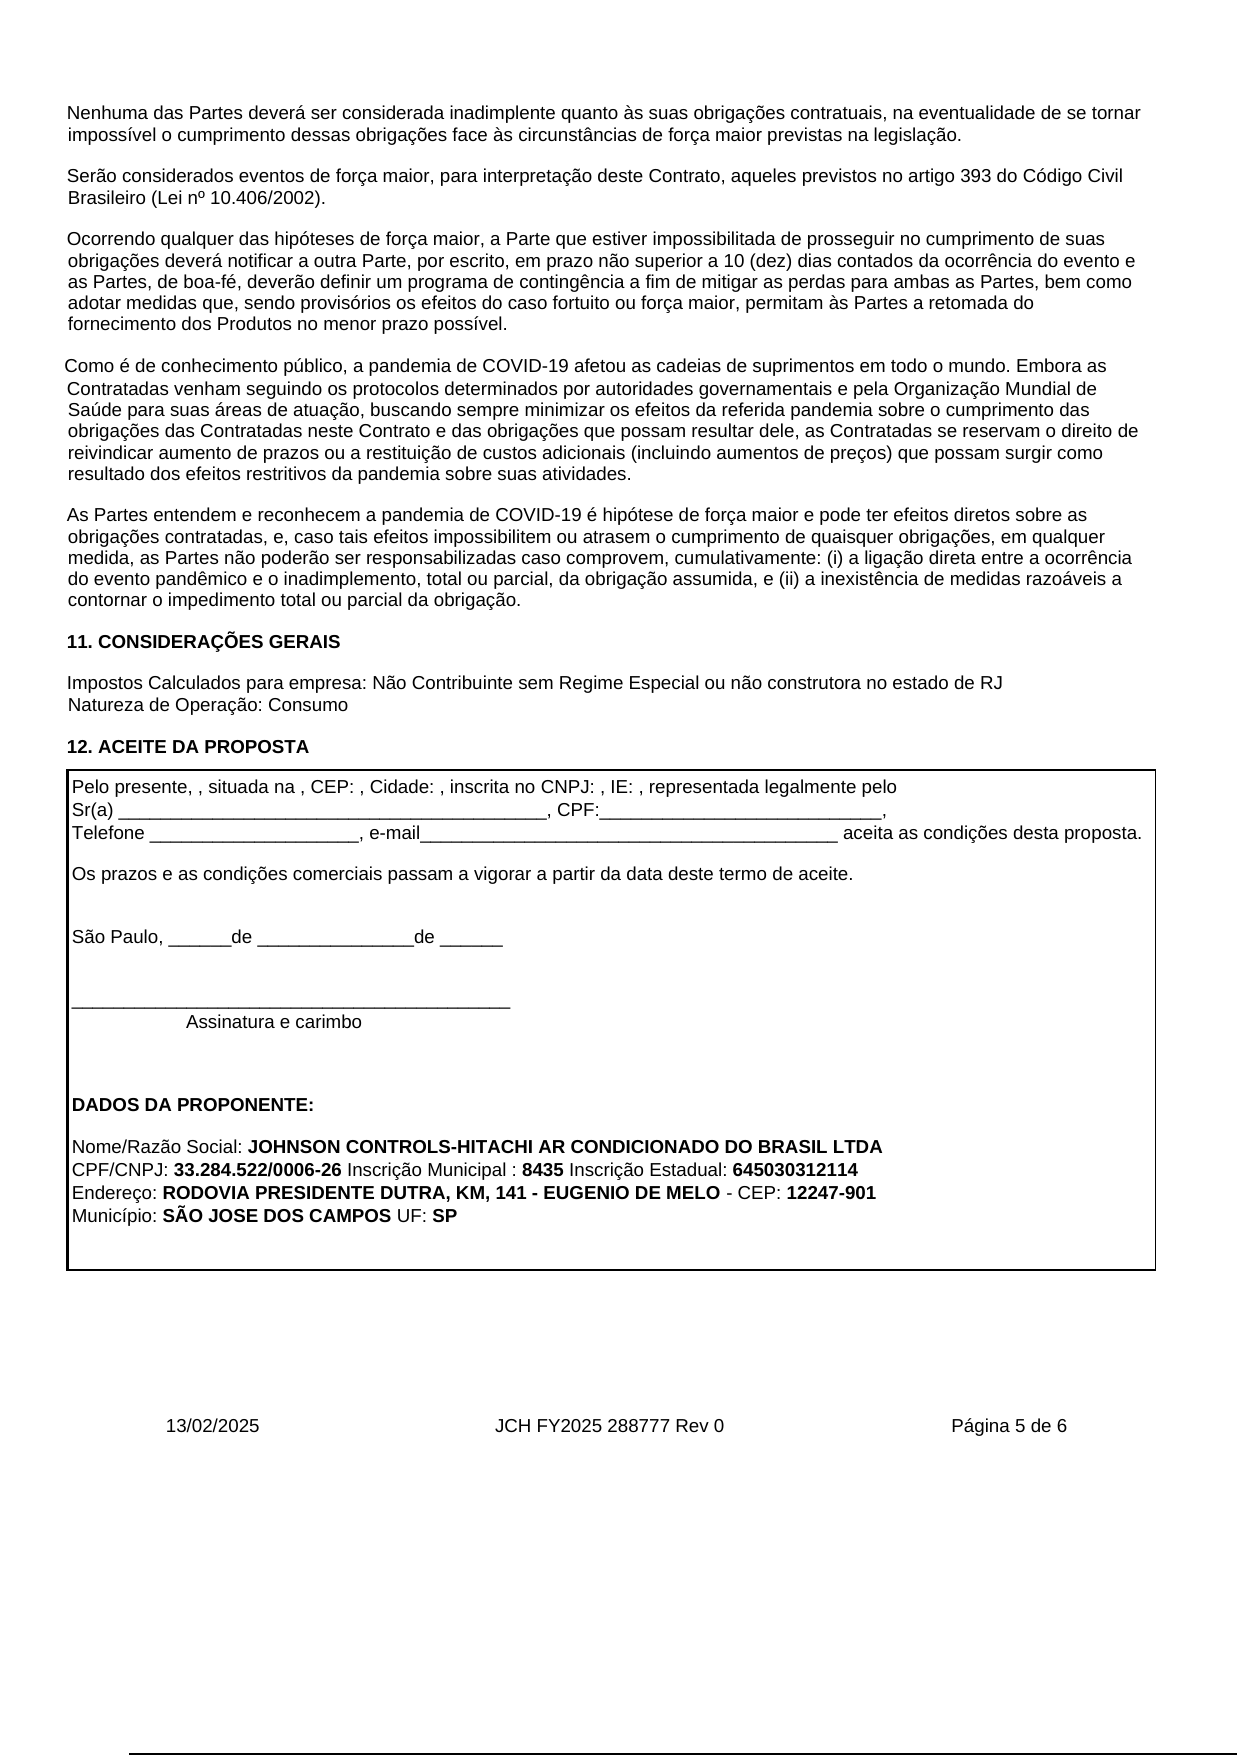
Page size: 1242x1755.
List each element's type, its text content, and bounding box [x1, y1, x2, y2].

text Impostos Calculados para empresa: Não Contribuinte sem Regime Especial ou não construtora no estado de RJ Natureza de Operação: Consumo [67, 673, 1083, 715]
text As Partes entendem e reconhecem a pandemia de COVID-19 é hipótese de força maior e pode ter efeitos diretos sobre as obrigações contratadas, e, caso tais efeitos impossibilitem ou atrasem o cumprimento de quaisquer obrigações, em qualquer medida, as Partes não poderão ser responsabilizadas caso comprovem, cumulativamente: (i) a ligação direta entre a ocorrência do evento pandêmico e o inadimplemento, total ou parcial, da obrigação assumida, e (ii) a inexistência de medidas razoáveis a contornar o impedimento total ou parcial da obrigação. [67, 505, 1145, 611]
table_header Pelo presente, , situada na , CEP: , Cidade: , inscrita no CNPJ: , IE: , representada legalmente pelo Sr(a) _________________________________________, CPF:___________________________, Telefone ____________________, e-mail________________________________________ aceita as condições desta proposta. Os prazos e as condições comerciais passam a vigorar a partir da data deste termo de aceite. São Paulo, ______de _______________de ______ __________________________________________ Assinatura e carimbo DADOS DA PROPONENTE: Nome/Razão Social: JOHNSON CONTROLS-HITACHI AR CONDICIONADO DO BRASIL LTDA CPF/CNPJ: 33.284.522/0006-26 Inscrição Municipal : 8435 Inscrição Estadual: 645030312114 Endereço: RODOVIA PRESIDENTE DUTRA, KM, 141 - EUGENIO DE MELO - CEP: 12247-901 Município: SÃO JOSE DOS CAMPOS UF: SP [69, 771, 1155, 1269]
text Serão considerados eventos de força maior, para interpretação deste Contrato, aqueles previstos no artigo 393 do Código Civil Brasileiro (Lei nº 10.406/2002). [67, 166, 1145, 208]
text Como é de conhecimento público, a pandemia de COVID-19 afetou as cadeias de suprimentos em todo o mundo. Embora as [64, 355, 1145, 377]
text Nenhuma das Partes deverá ser considerada inadimplente quanto às suas obrigações contratuais, na eventualidade de se tornar impossível o cumprimento dessas obrigações face às circunstâncias de força maior previstas na legislação. [67, 103, 1145, 145]
list CONSIDERAÇÕES GERAIS [67, 631, 1145, 653]
text Contratadas venham seguindo os protocolos determinados por autoridades governamentais e pela Organização Mundial de Saúde para suas áreas de atuação, buscando sempre minimizar os efeitos da referida pandemia sobre o cumprimento das obrigações das Contratadas neste Contrato e das obrigações que possam resultar dele, as Contratadas se reservam o direito de reivindicar aumento de prazos ou a restituição de custos adicionais (incluindo aumentos de preços) que possam surgir como resultado dos efeitos restritivos da pandemia sobre suas atividades. [67, 378, 1145, 484]
list ACEITE DA PROPOSTA [67, 736, 1145, 757]
text Ocorrendo qualquer das hipóteses de força maior, a Parte que estiver impossibilitada de prosseguir no cumprimento de suas obrigações deverá notificar a outra Parte, por escrito, em prazo não superior a 10 (dez) dias contados da ocorrência do evento e as Partes, de boa-fé, deverão definir um programa de contingência a fim de mitigar as perdas para ambas as Partes, bem como adotar medidas que, sendo provisórios os efeitos do caso fortuito ou força maior, permitam às Partes a retomada do fornecimento dos Produtos no menor prazo possível. [67, 229, 1145, 334]
